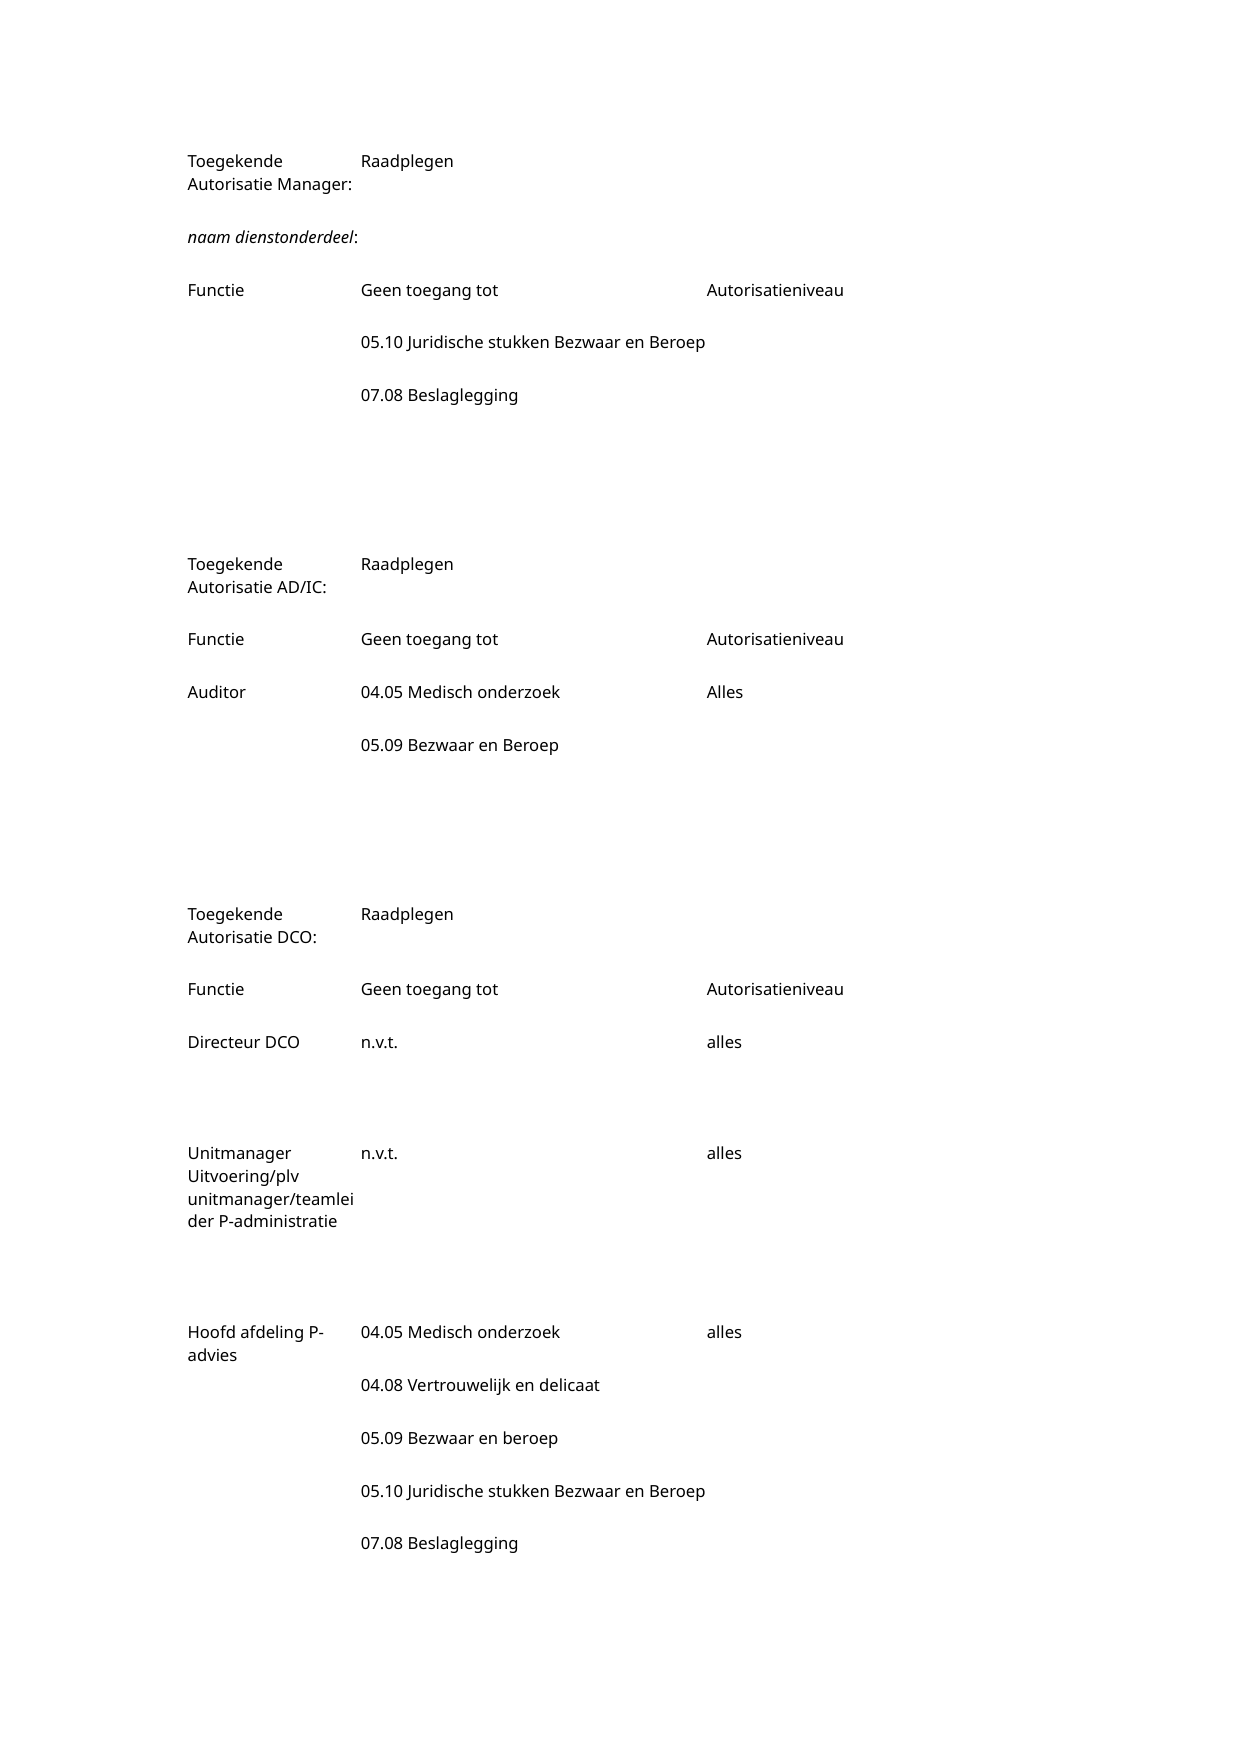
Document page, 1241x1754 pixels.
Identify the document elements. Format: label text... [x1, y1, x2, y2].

table_cell [188, 1083, 1053, 1142]
table_cell alles [707, 1321, 1053, 1584]
table_cell Alles [707, 681, 1053, 786]
table_cell Auditor [188, 681, 361, 786]
table_cell alles [707, 1031, 1053, 1083]
table_header [880, 150, 1053, 278]
table_cell n.v.t. [361, 1142, 707, 1263]
table_cell Functie [188, 278, 361, 331]
table_cell 04.05 Medisch onderzoek 04.08 Vertrouwelijk en delicaat 05.09 Bezwaar en beroep 05.10 Juridische stukken Bezwaar en Beroep 07.08 Beslaglegging [361, 1321, 707, 1584]
table_cell 07.08 Beslaglegging [361, 384, 707, 436]
table_cell Geen toegang tot [361, 978, 707, 1031]
table_cell Functie [188, 978, 361, 1031]
table_cell [707, 331, 1053, 436]
table_cell n.v.t. [361, 1031, 707, 1083]
table_cell Autorisatieniveau [707, 278, 1053, 331]
table_cell Functie [188, 628, 361, 681]
table_cell [188, 331, 361, 436]
table_cell Unitmanager Uitvoering/plv unitmanager/teamleider P-administratie [188, 1142, 361, 1263]
table_header [880, 553, 1053, 628]
table_header Raadplegen [361, 150, 533, 278]
table_header [534, 553, 879, 628]
table_cell [188, 1263, 1053, 1321]
table_header Toegekende Autorisatie AD/IC: [188, 553, 361, 628]
table_cell 04.05 Medisch onderzoek 05.09 Bezwaar en Beroep [361, 681, 707, 786]
table_cell Geen toegang tot [361, 278, 707, 331]
table_header [534, 903, 879, 978]
table_cell Geen toegang tot [361, 628, 707, 681]
table_cell alles [707, 1142, 1053, 1263]
table_cell Directeur DCO [188, 1031, 361, 1083]
table_header [534, 150, 879, 278]
table_cell 05.10 Juridische stukken Bezwaar en Beroep [361, 331, 707, 383]
table_header Raadplegen [361, 903, 533, 978]
table_header Raadplegen [361, 553, 533, 628]
table_cell Autorisatieniveau [707, 978, 1053, 1031]
table_header Toegekende Autorisatie Manager: naam dienstonderdeel: [188, 150, 361, 278]
table_header [880, 903, 1053, 978]
table_header Toegekende Autorisatie DCO: [188, 903, 361, 978]
table_cell Hoofd afdeling P-advies [188, 1321, 361, 1584]
table_cell Autorisatieniveau [707, 628, 1053, 681]
